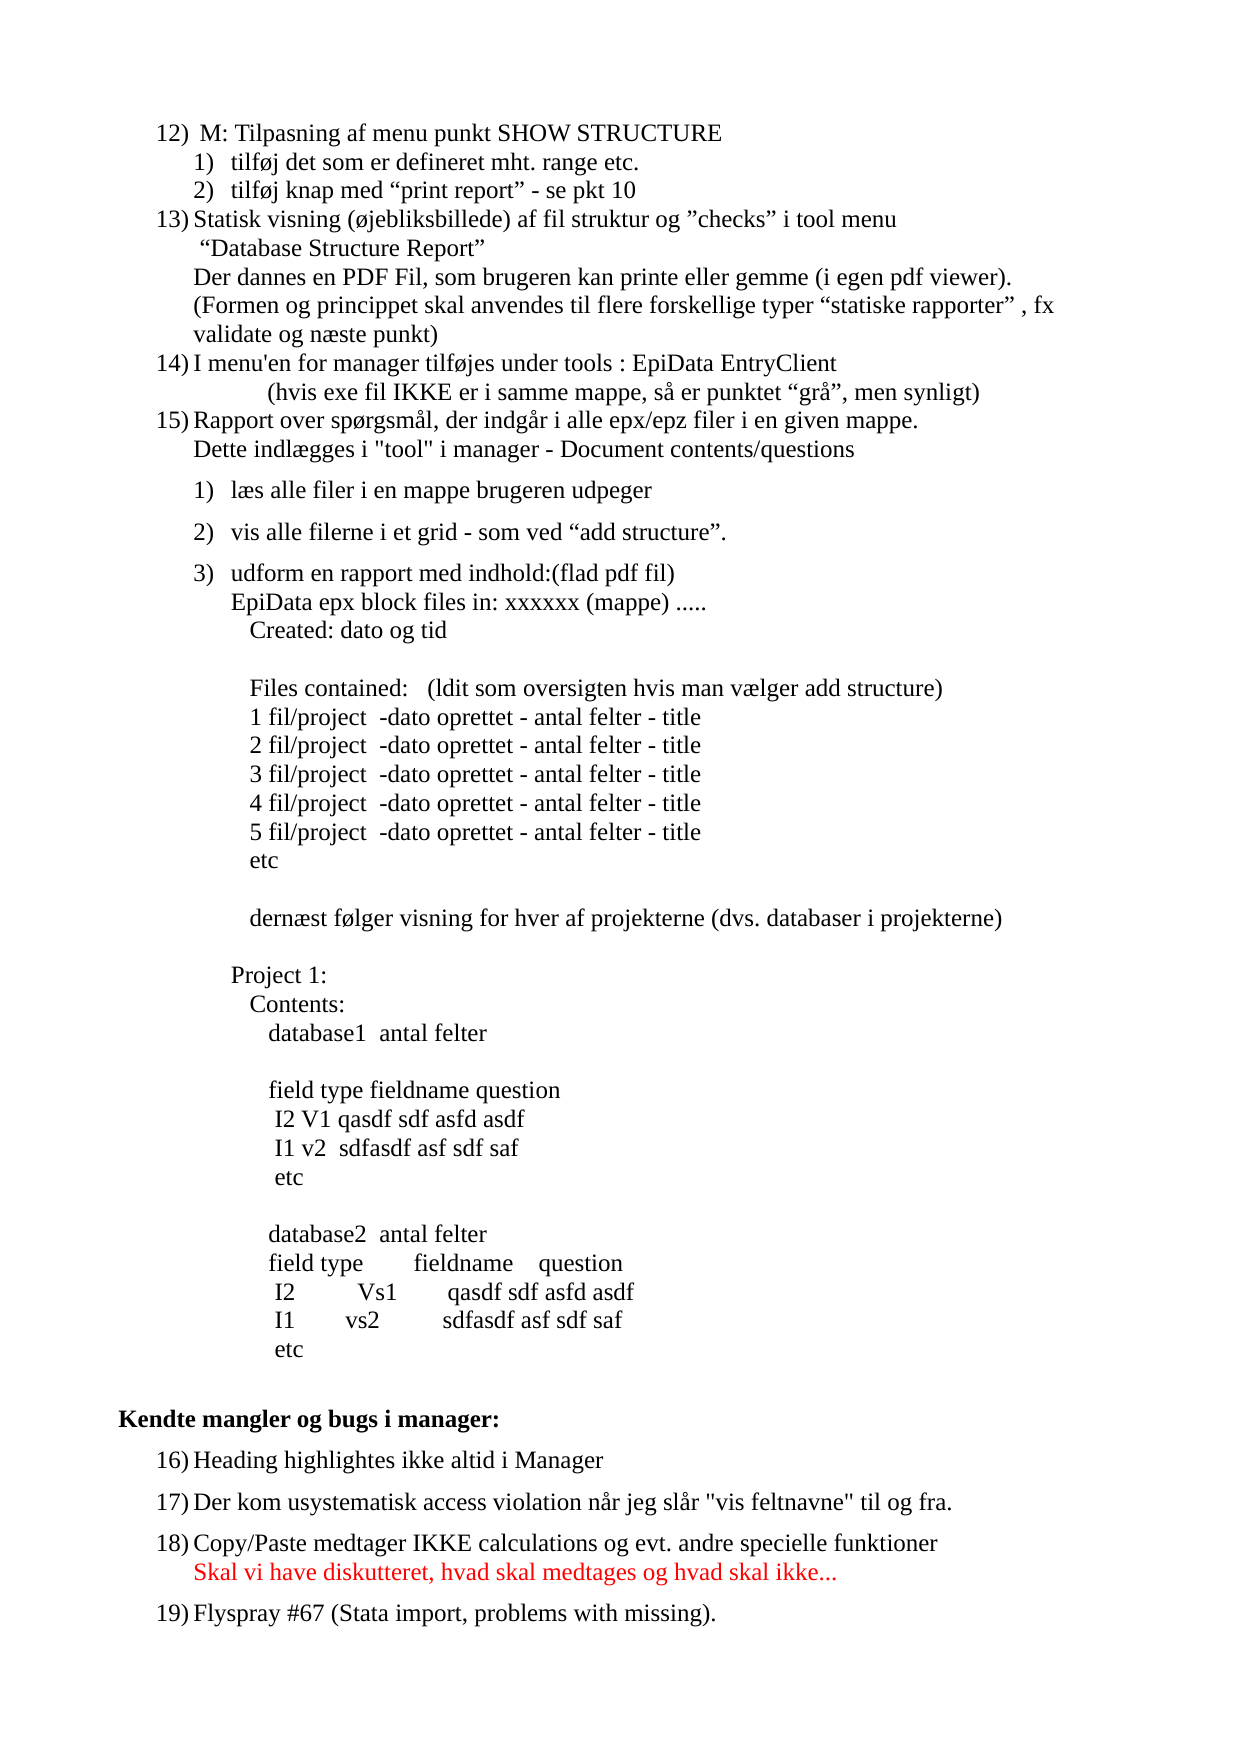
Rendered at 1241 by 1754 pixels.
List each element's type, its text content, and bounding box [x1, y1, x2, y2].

list Rapport over spørgsmål, der indgår i alle epx/epz filer i en given mappe. Dette indlægges i "tool" i manager - Document contents/questions [156, 406, 1122, 463]
list Statisk visning (øjebliksbillede) af fil struktur og ”checks” i tool menu “Database Structure Report” Der dannes en PDF Fil, som brugeren kan printe eller gemme (i egen pdf viewer). (Formen og princippet skal anvendes til flere forskellige typer “statiske rapporter” , fx validate og næste punkt) [156, 204, 1122, 348]
list Flyspray #67 (Stata import, problems with missing). [156, 1598, 1122, 1627]
text Kendte mangler og bugs i manager: [118, 1404, 1122, 1433]
list Heading highlightes ikke altid i Manager [156, 1446, 1122, 1474]
list Der kom usystematisk access violation når jeg slår "vis feltnavne" til og fra. [156, 1487, 1122, 1516]
list tilføj knap med “print report” - se pkt 10 [193, 176, 1122, 204]
list udform en rapport med indhold:(flad pdf fil) EpiData epx block files in: xxxxxx (mappe) ..... Created: dato og tid Files contained: (ldit som oversigten hvis man vælger add structure) 1 fil/project -dato oprettet - antal felter - title 2 fil/project -dato oprettet - antal felter - title 3 fil/project -dato oprettet - antal felter - title 4 fil/project -dato oprettet - antal felter - title 5 fil/project -dato oprettet - antal felter - title etc dernæst følger visning for hver af projekterne (dvs. databaser i projekterne) Project 1: Contents: database1 antal felter field type fieldname question I2 V1 qasdf sdf asfd asdf I1 v2 sdfasdf asf sdf saf etc database2 antal felter field type fieldname question I2 Vs1 qasdf sdf asfd asdf I1 vs2 sdfasdf asf sdf saf etc [193, 558, 1122, 1392]
list vis alle filerne i et grid - som ved “add structure”. [193, 517, 1122, 546]
list M: Tilpasning af menu punkt SHOW STRUCTURE [156, 118, 1122, 147]
list I menu'en for manager tilføjes under tools : EpiData EntryClient (hvis exe fil IKKE er i samme mappe, så er punktet “grå”, men synligt) [156, 348, 1122, 406]
list læs alle filer i en mappe brugeren udpeger [193, 476, 1122, 504]
list Copy/Paste medtager IKKE calculations og evt. andre specielle funktioner Skal vi have diskutteret, hvad skal medtages og hvad skal ikke... [156, 1528, 1122, 1586]
list tilføj det som er defineret mht. range etc. [193, 147, 1122, 176]
